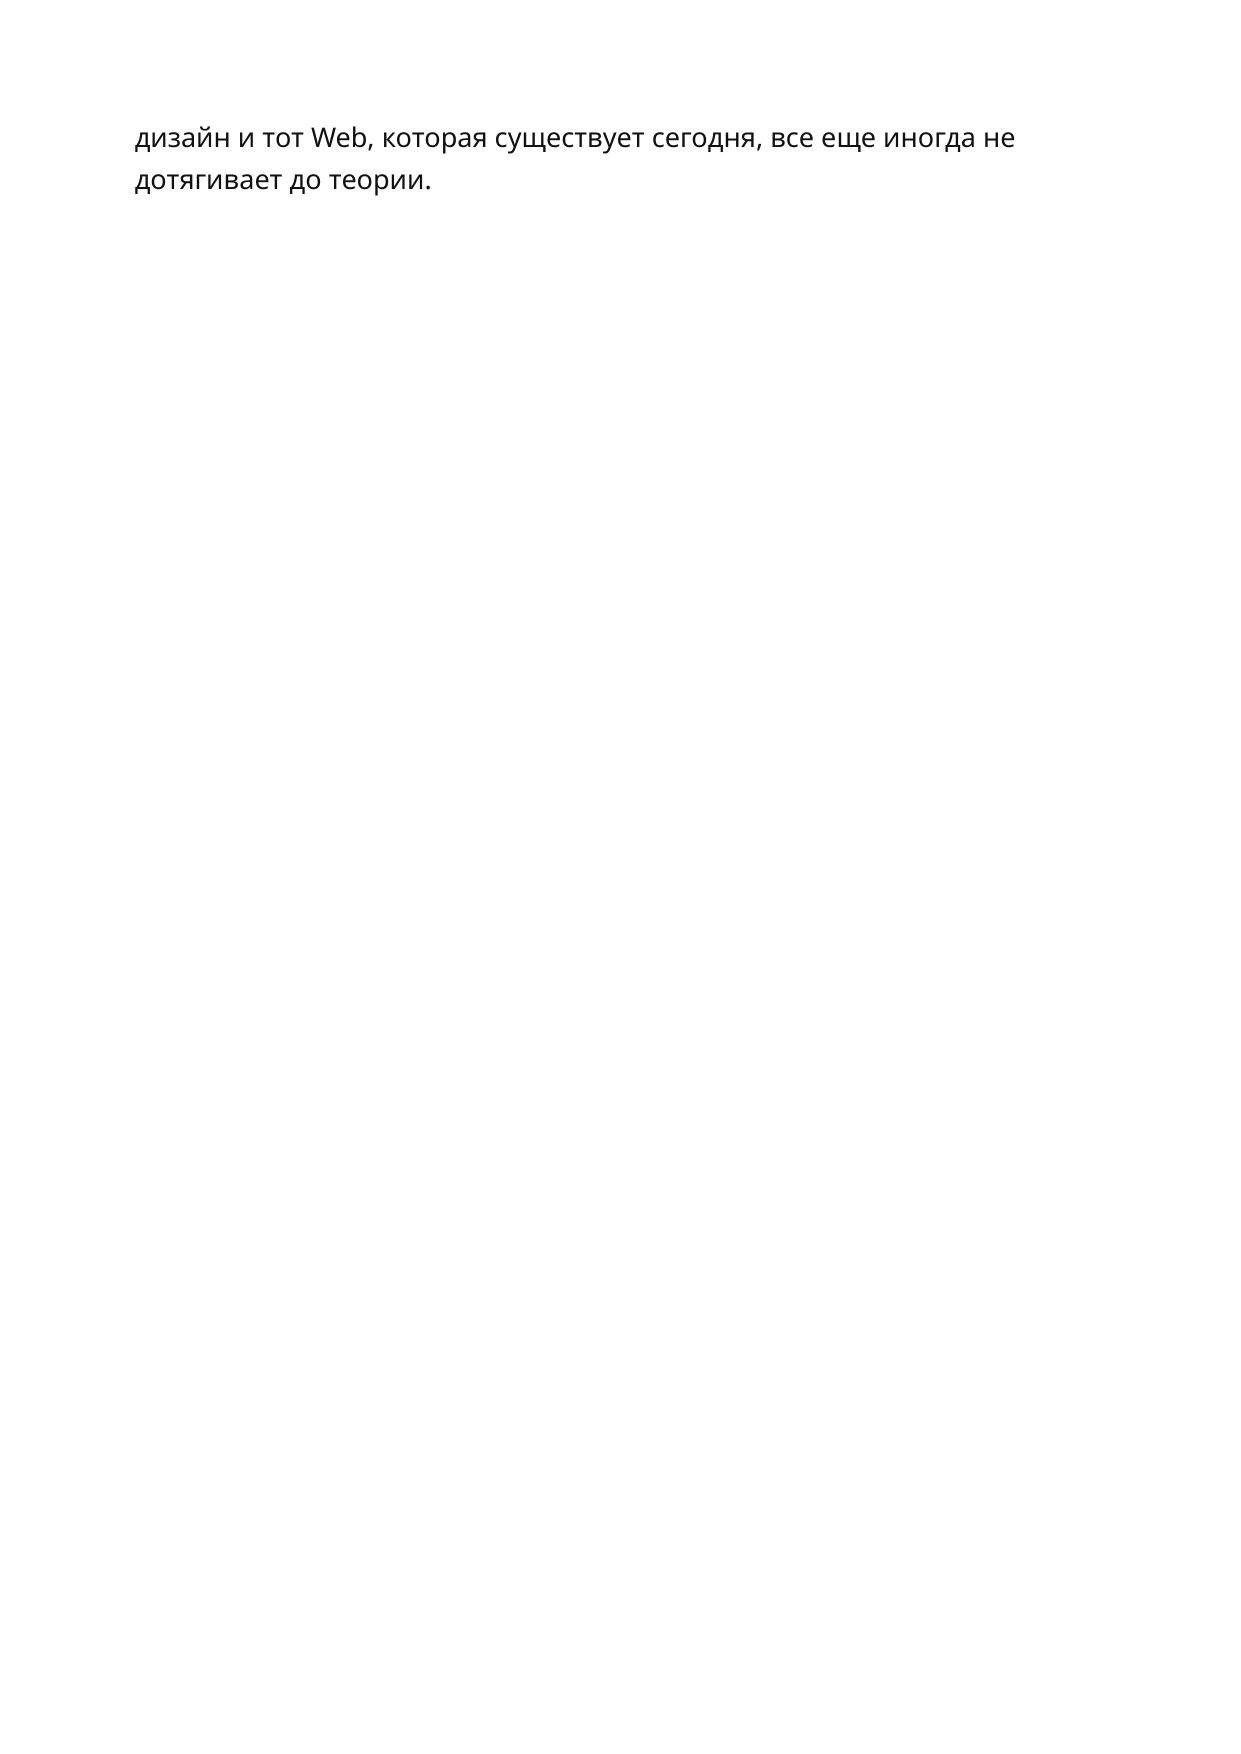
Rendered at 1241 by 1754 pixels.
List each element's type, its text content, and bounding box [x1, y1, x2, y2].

text дизайн и тот Web, которая существует сегодня, все еще иногда не дотягивает до теории. [134, 118, 1121, 197]
